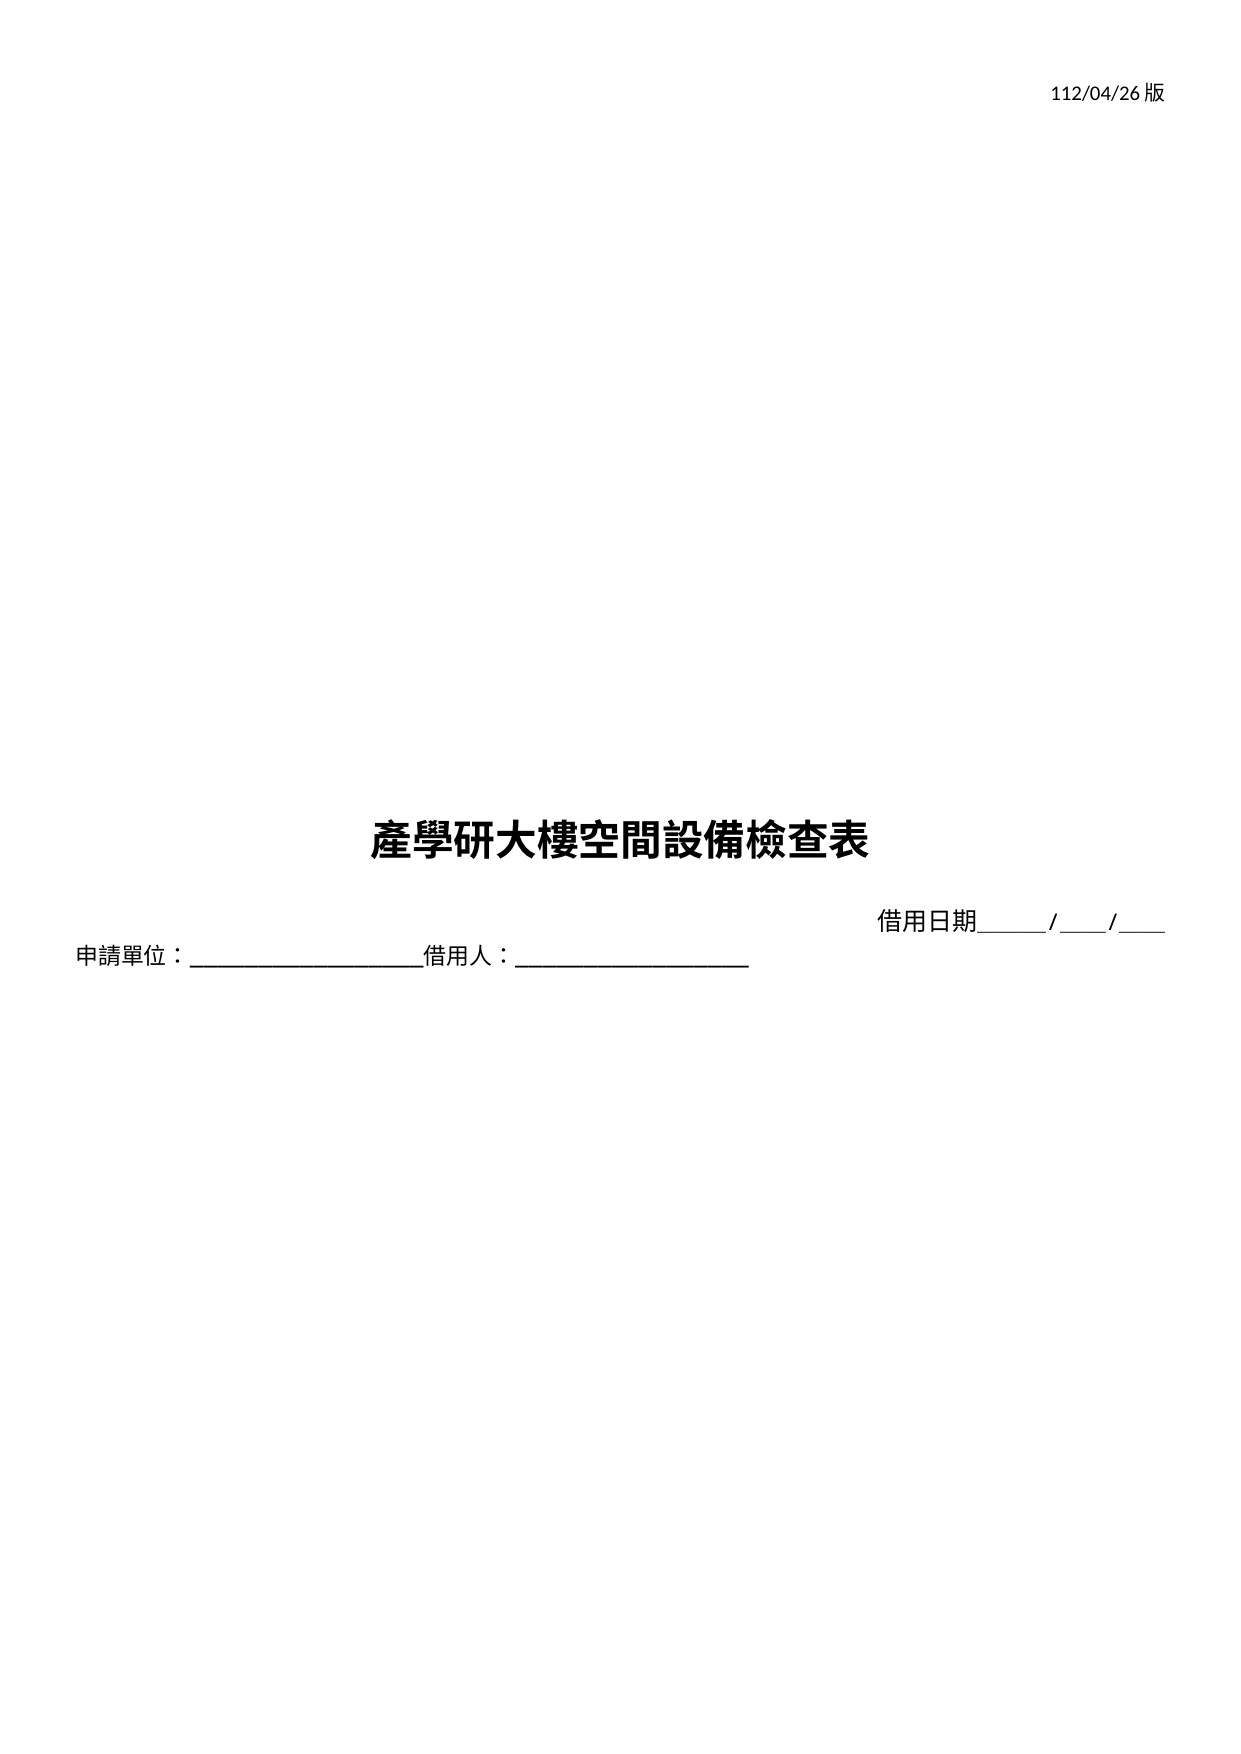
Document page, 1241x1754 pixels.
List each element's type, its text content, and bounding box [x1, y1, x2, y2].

text 借用日期＿＿＿/＿＿/＿＿ [75, 901, 1165, 937]
text 產學研大樓空間設備檢查表 [75, 807, 1165, 867]
text 申請單位：_________________借用人：_________________ [75, 937, 1165, 971]
